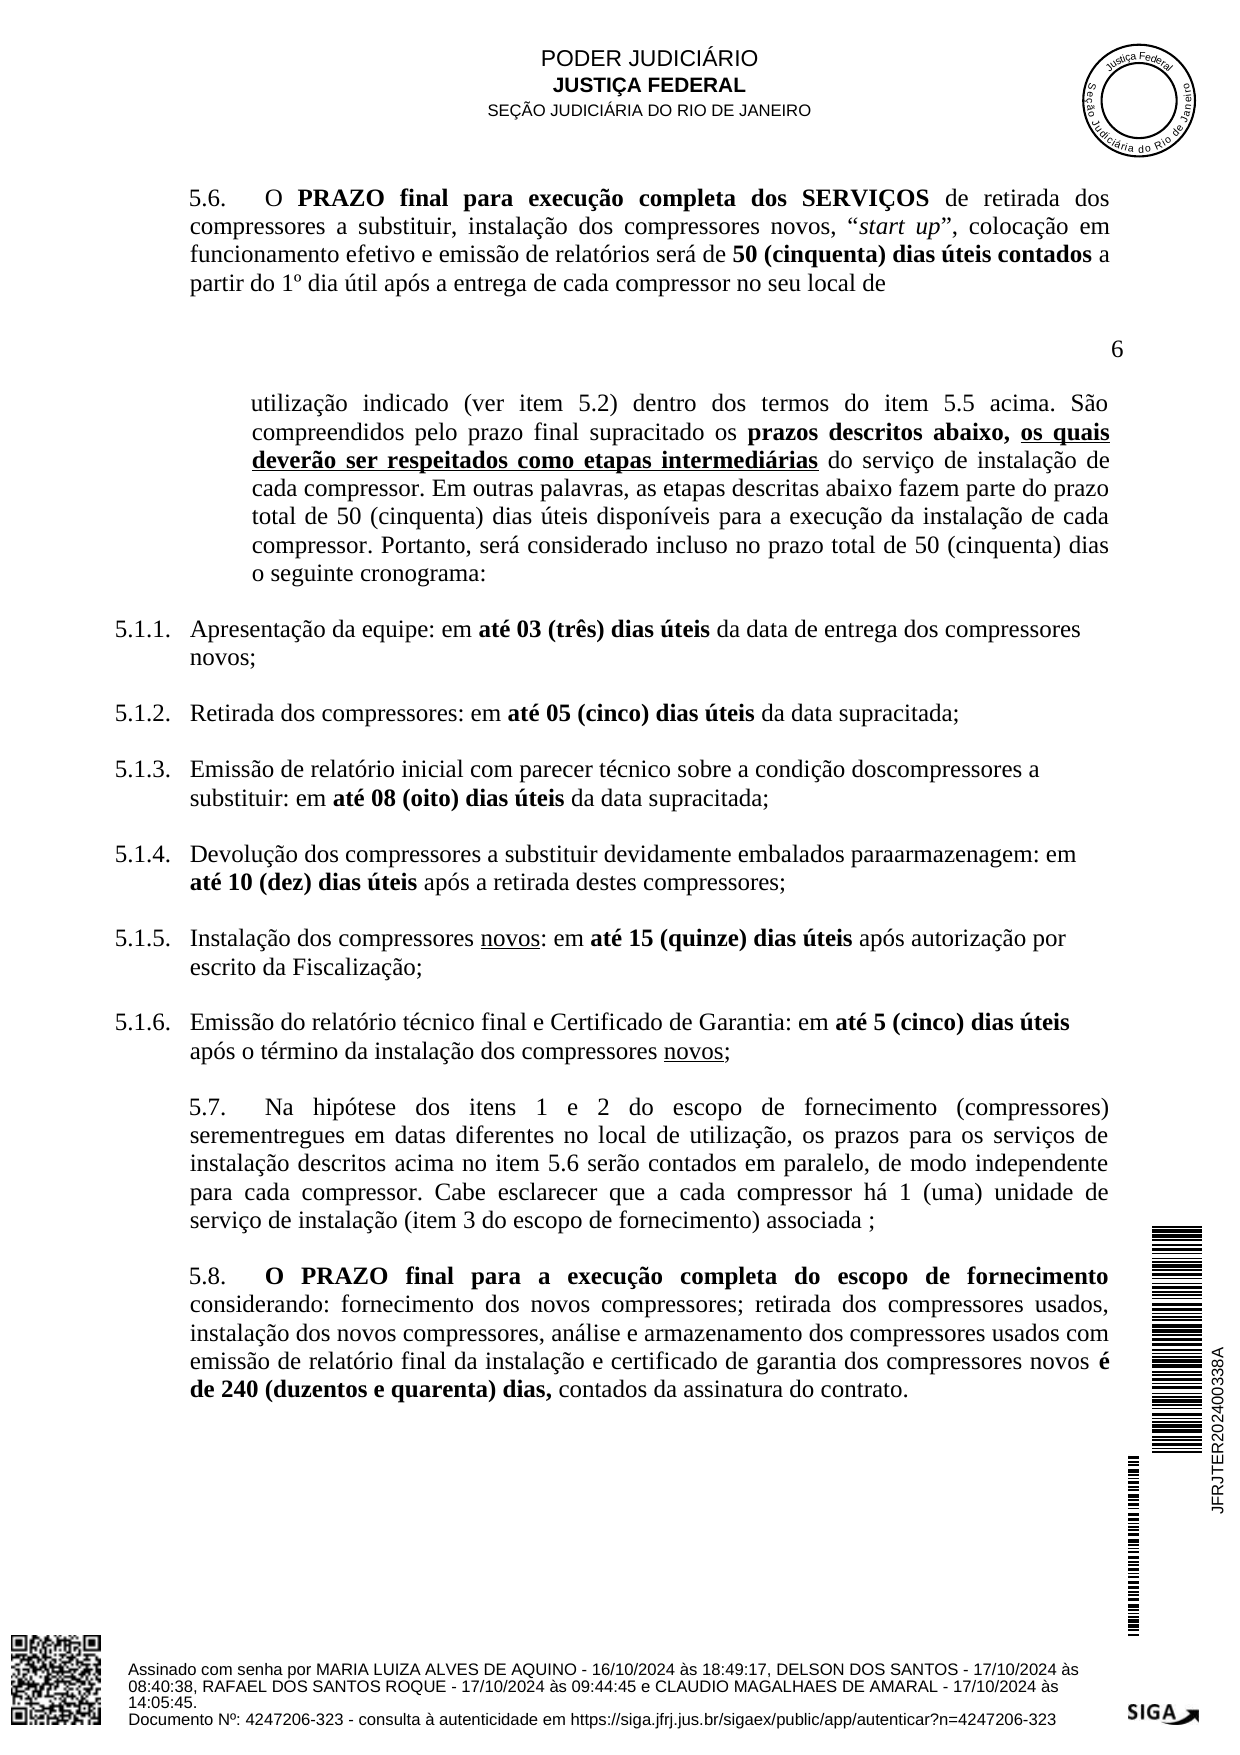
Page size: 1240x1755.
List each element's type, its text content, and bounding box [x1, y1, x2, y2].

text utilização indicado (ver item 5.2) dentro dos termos do item 5.5 acima. São compreendidos pelo prazo final supracitado os prazos descritos abaixo, os quais deverão ser respeitados como etapas intermediárias do serviço de instalação de cada compressor. Em outras palavras, as etapas descritas abaixo fazem parte do prazo total de 50 (cinquenta) dias úteis disponíveis para a execução da instalação de cada compressor. Portanto, será considerado incluso no prazo total de 50 (cinquenta) dias o seguinte cronograma: [251, 389, 1110, 587]
list Retirada dos compressores: em até 05 (cinco) dias úteis da data supracitada; [114, 699, 1104, 727]
text 6 [189, 334, 1123, 362]
list Na hipótese dos itens 1 e 2 do escopo de fornecimento (compressores) serementregues em datas diferentes no local de utilização, os prazos para os serviços de instalação descritos acima no item 5.6 serão contados em paralelo, de modo independente para cada compressor. Cabe esclarecer que a cada compressor há 1 (uma) unidade de serviço de instalação (item 3 do escopo de fornecimento) associada ; [188, 1093, 1110, 1234]
list Apresentação da equipe: em até 03 (três) dias úteis da data de entrega dos compressores novos; [114, 615, 1104, 671]
list Instalação dos compressores novos: em até 15 (quinze) dias úteis após autorização por escrito da Fiscalização; [114, 924, 1104, 980]
list Emissão do relatório técnico final e Certificado de Garantia: em até 5 (cinco) dias úteis após o término da instalação dos compressores novos; [114, 1008, 1104, 1065]
list Devolução dos compressores a substituir devidamente embalados paraarmazenagem: em até 10 (dez) dias úteis após a retirada destes compressores; [114, 839, 1104, 896]
list O PRAZO final para execução completa dos SERVIÇOS de retirada dos compressores a substituir, instalação dos compressores novos, “start up”, colocação em funcionamento efetivo e emissão de relatórios será de 50 (cinquenta) dias úteis contados a partir do 1º dia útil após a entrega de cada compressor no seu local de [188, 183, 1110, 296]
list Emissão de relatório inicial com parecer técnico sobre a condição doscompressores a substituir: em até 08 (oito) dias úteis da data supracitada; [114, 755, 1104, 812]
list O PRAZO final para a execução completa do escopo de fornecimento considerando: fornecimento dos novos compressores; retirada dos compressores usados, instalação dos novos compressores, análise e armazenamento dos compressores usados com emissão de relatório final da instalação e certificado de garantia dos compressores novos é de 240 (duzentos e quarenta) dias, contados da assinatura do contrato. [188, 1262, 1110, 1403]
